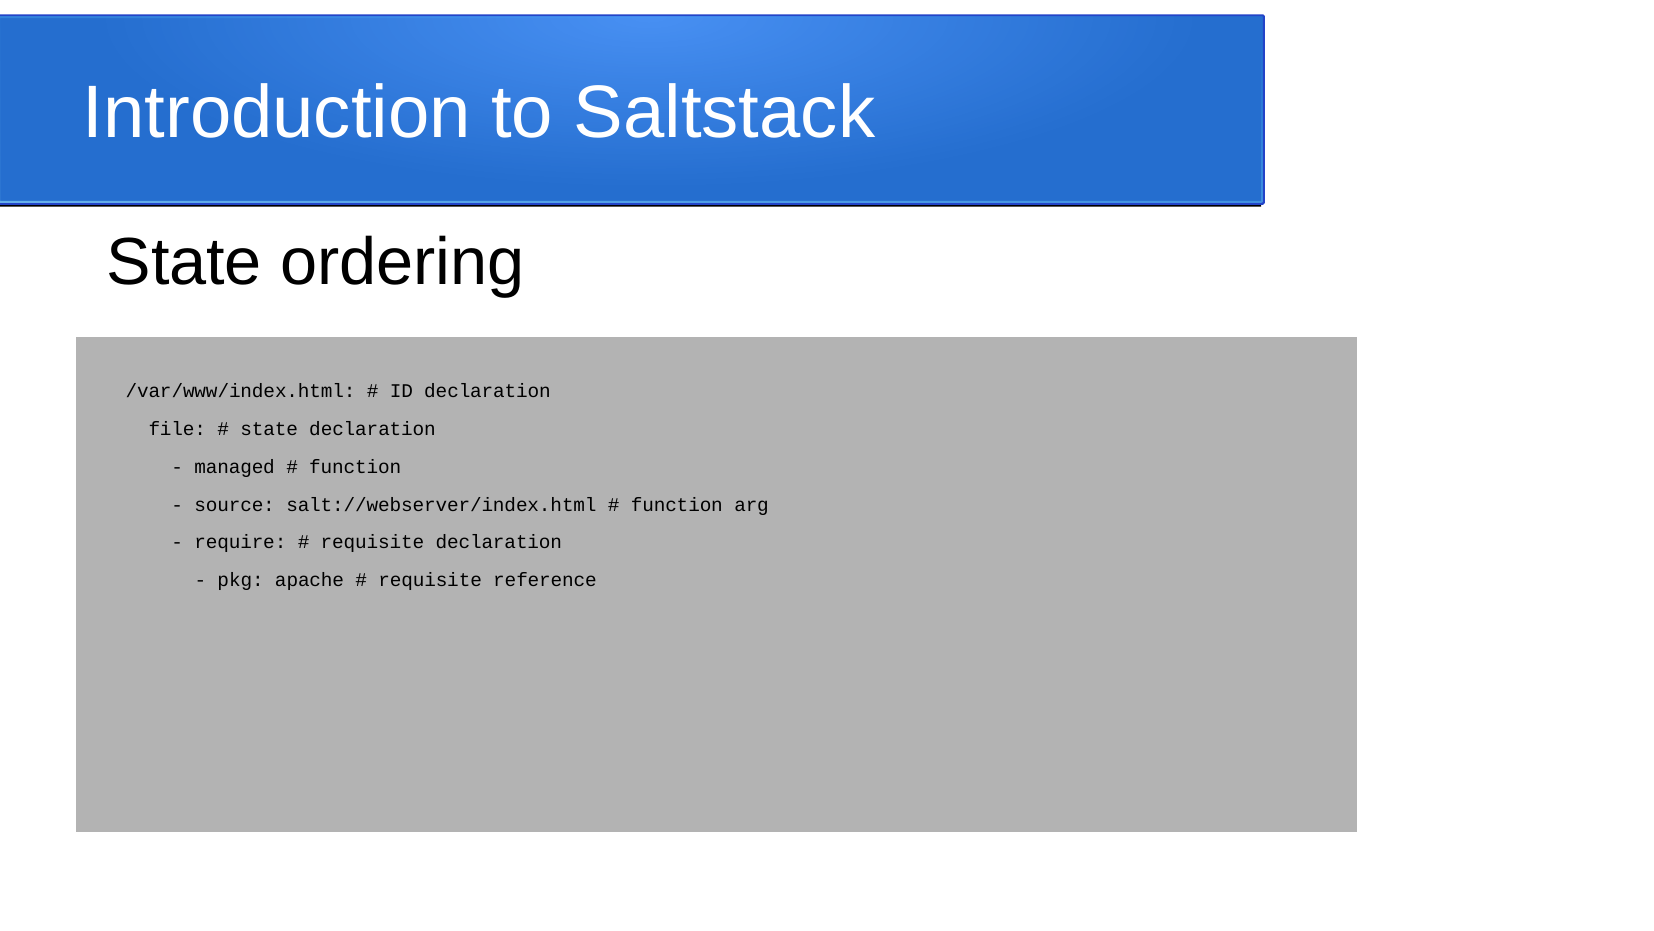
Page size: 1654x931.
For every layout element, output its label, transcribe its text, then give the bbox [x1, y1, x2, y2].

title Introduction to Saltstack [82, 35, 1235, 189]
subtitle State ordering [82, 224, 1571, 894]
table_header /var/www/index.html: # ID declaration file: # state declaration - managed # function - source: salt://webserver/index.html # function arg - require: # requisite declaration - pkg: apache # requisite reference [76, 337, 1357, 832]
